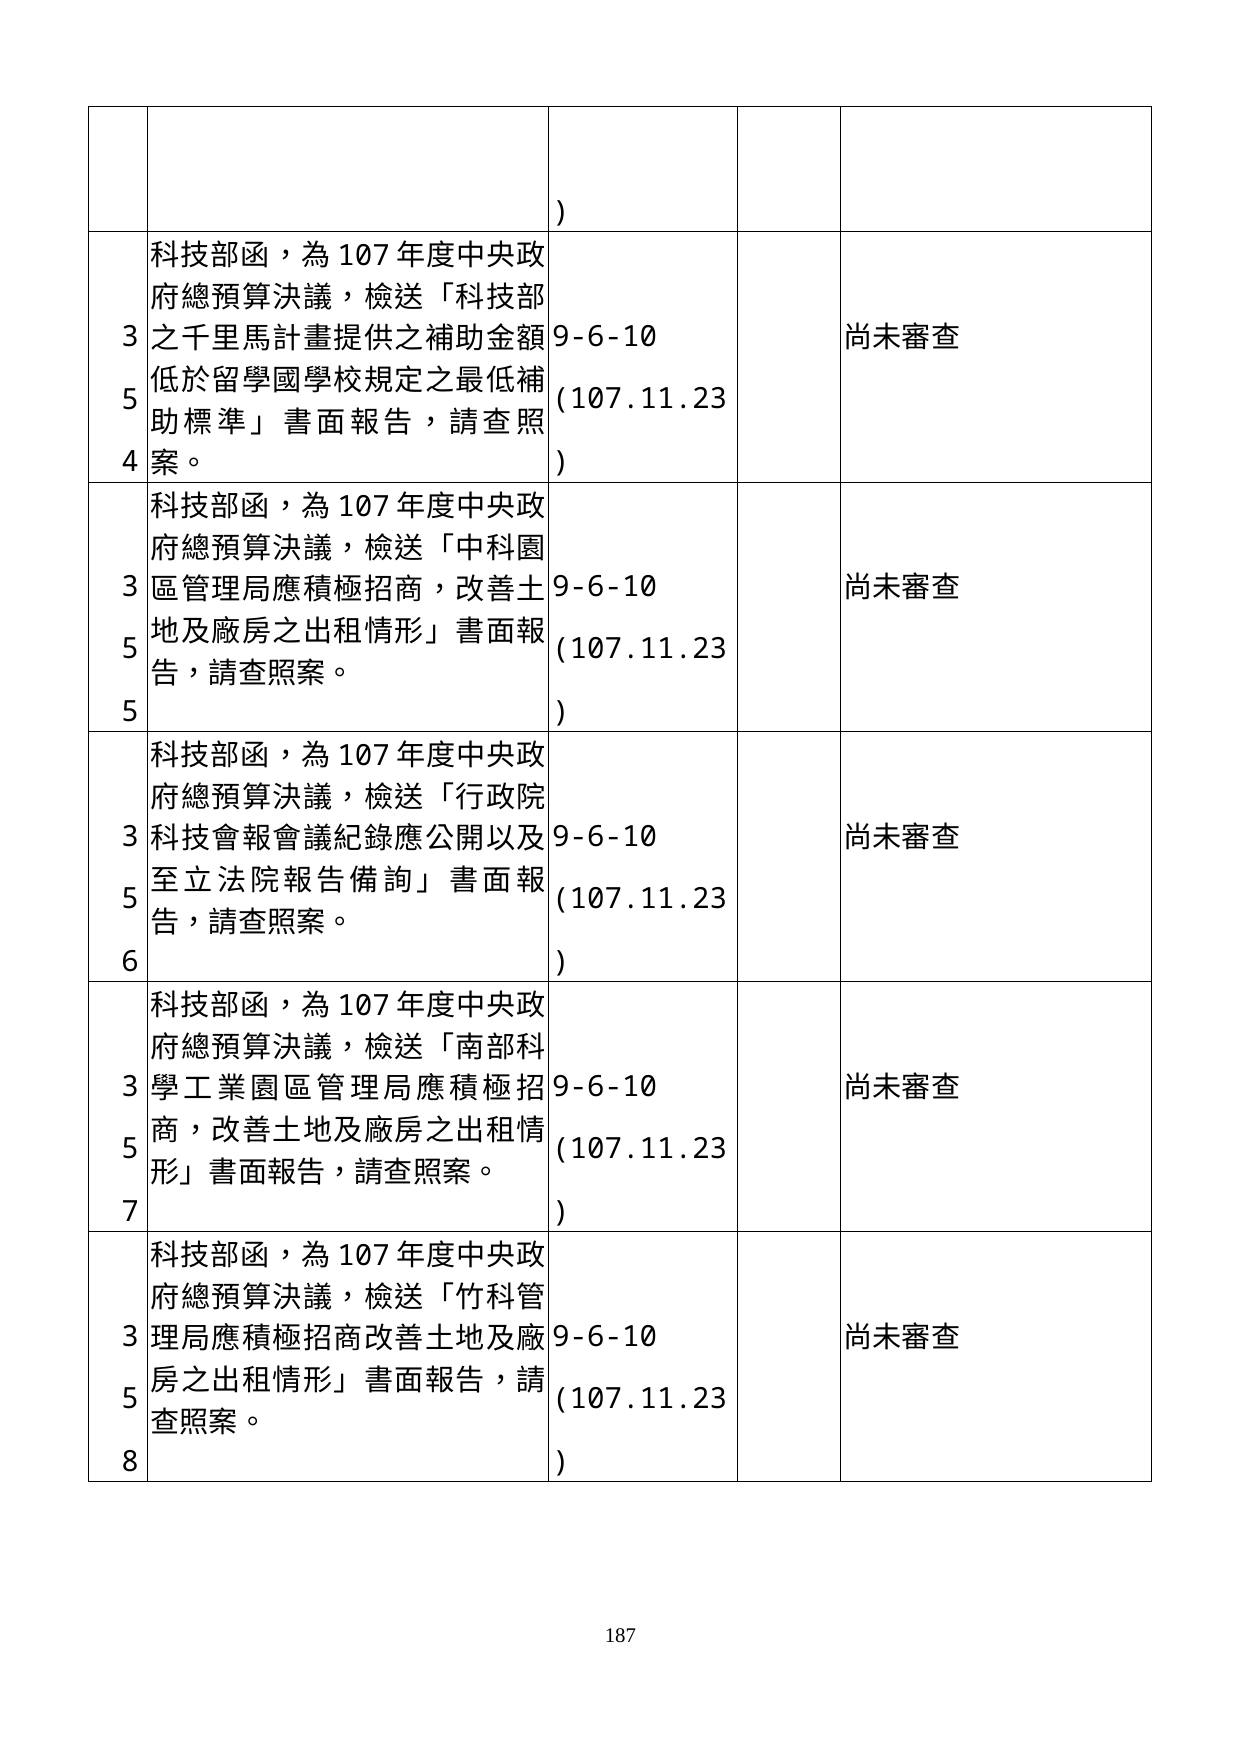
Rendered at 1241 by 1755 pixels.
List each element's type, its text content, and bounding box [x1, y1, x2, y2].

table_cell 9-6-10 (107.11.23) [549, 982, 737, 1231]
table_cell [738, 483, 840, 731]
table_cell [738, 107, 840, 231]
table_cell [738, 232, 840, 482]
table_cell 科技部函，為107年度中央政府總預算決議，檢送「南部科學工業園區管理局應積極招商，改善土地及廠房之出租情形」書面報告，請查照案。 [148, 982, 548, 1231]
table_cell 尚未審查 [841, 483, 1151, 731]
table_cell ) [549, 107, 737, 231]
table_cell 9-6-10 (107.11.23) [549, 732, 737, 981]
table_cell [738, 1232, 840, 1481]
table_cell [89, 107, 147, 231]
table_cell [89, 1232, 147, 1481]
table_cell [841, 107, 1151, 231]
table_cell [738, 732, 840, 981]
table_cell 科技部函，為107年度中央政府總預算決議，檢送「行政院科技會報會議紀錄應公開以及至立法院報告備詢」書面報告，請查照案。 [148, 732, 548, 981]
table_cell 科技部函，為107年度中央政府總預算決議，檢送「科技部之千里馬計畫提供之補助金額低於留學國學校規定之最低補助標準」書面報告，請查照案。 [148, 232, 548, 482]
table_cell 9-6-10 (107.11.23) [549, 483, 737, 731]
table_cell 9-6-10 (107.11.23) [549, 1232, 737, 1481]
table_cell 科技部函，為107年度中央政府總預算決議，檢送「中科園區管理局應積極招商，改善土地及廠房之出租情形」書面報告，請查照案。 [148, 483, 548, 731]
table_cell [89, 232, 147, 482]
table_cell [738, 982, 840, 1231]
table_cell 尚未審查 [841, 1232, 1151, 1481]
table_cell 尚未審查 [841, 982, 1151, 1231]
table_cell 科技部函，為107年度中央政府總預算決議，檢送「竹科管理局應積極招商改善土地及廠房之出租情形」書面報告，請查照案。 [148, 1232, 548, 1481]
table_cell [89, 483, 147, 731]
table_cell 尚未審查 [841, 232, 1151, 482]
table_cell [148, 107, 548, 231]
table_cell [89, 732, 147, 981]
table_cell 尚未審查 [841, 732, 1151, 981]
table_cell [89, 982, 147, 1231]
table_cell 9-6-10 (107.11.23) [549, 232, 737, 482]
